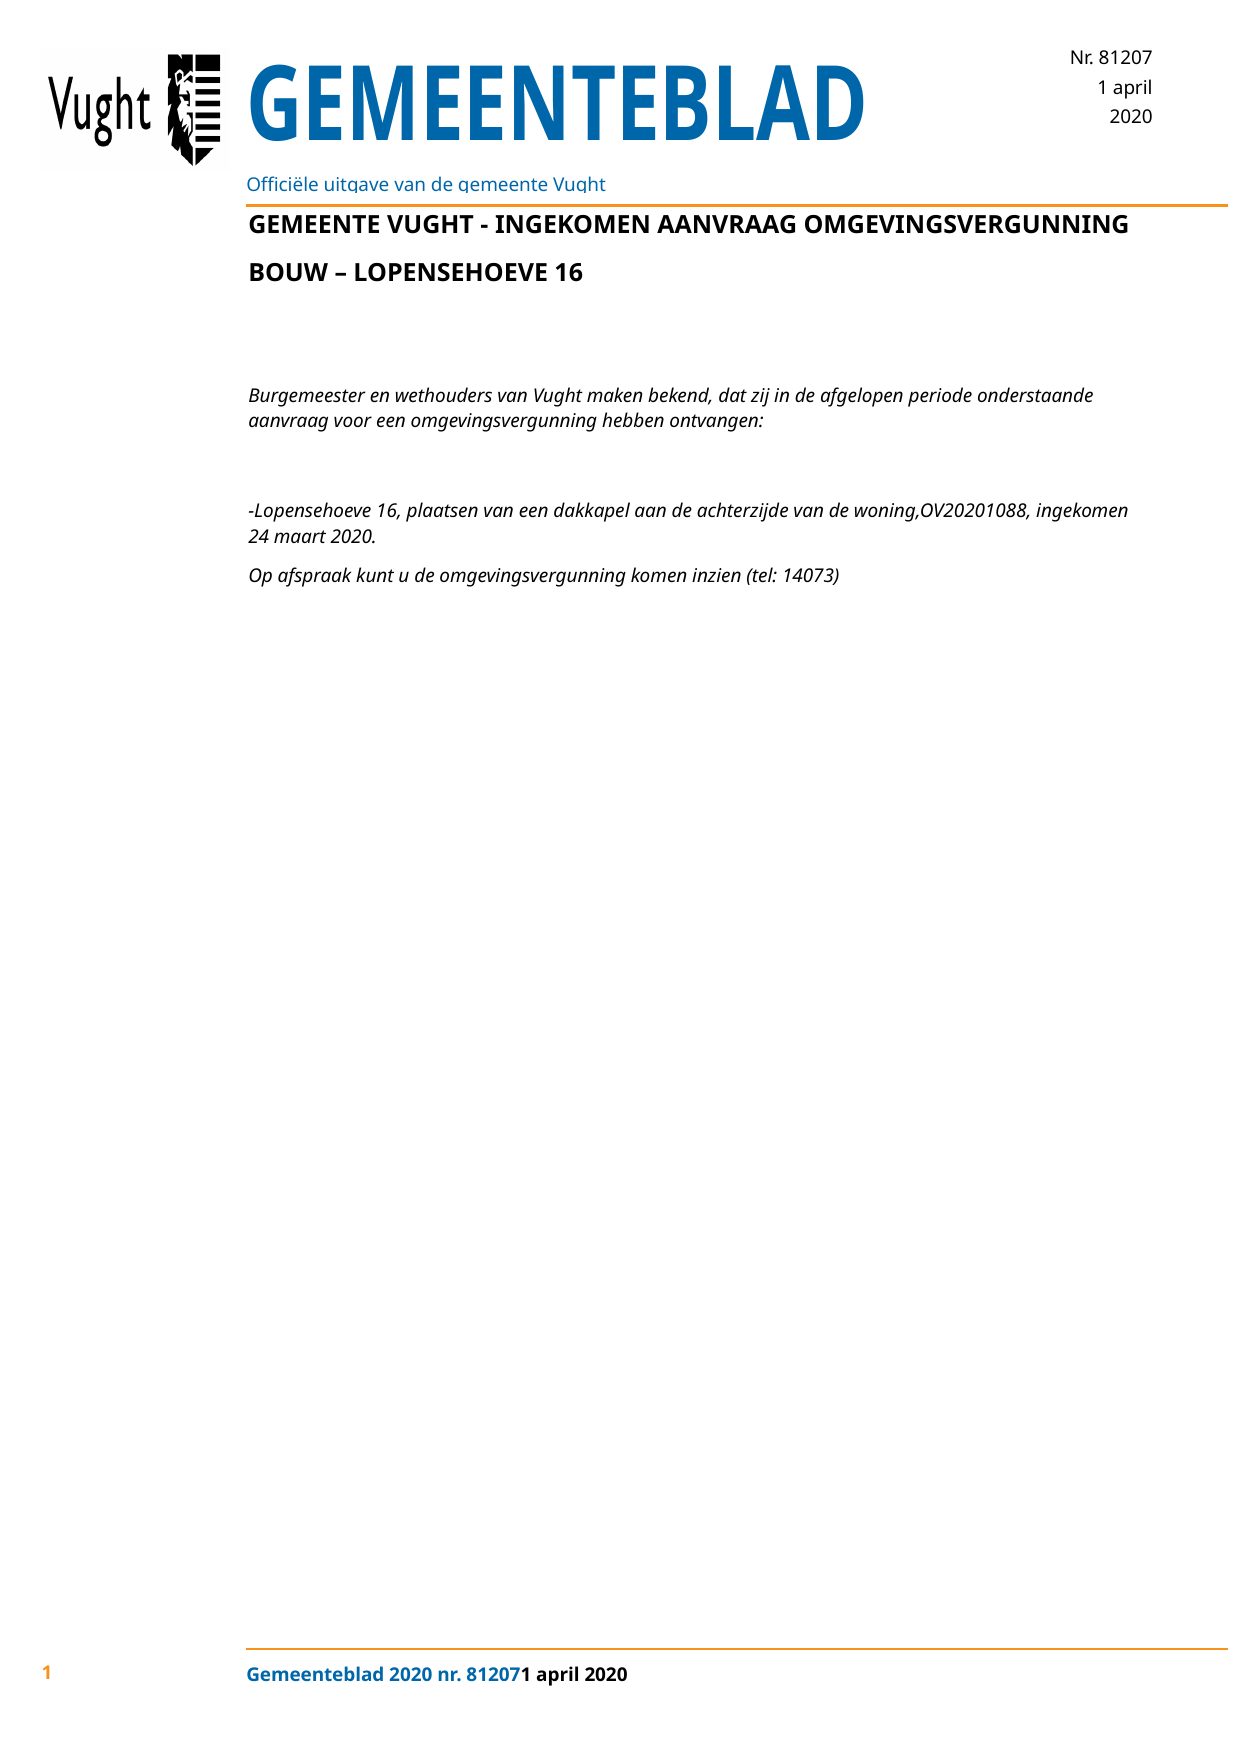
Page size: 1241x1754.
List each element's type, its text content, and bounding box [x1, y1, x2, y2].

text -Lopensehoeve 16, plaatsen van een dakkapel aan de achterzijde van de woning,OV20201088, ingekomen 24 maart 2020. [248, 497, 1152, 549]
text Op afspraak kunt u de omgevingsvergunning komen inzien (tel: 14073) [248, 562, 1152, 588]
text Burgemeester en wethouders van Vught maken bekend, dat zij in de afgelopen periode onderstaande aanvraag voor een omgevingsvergunning hebben ontvangen: [248, 382, 1152, 433]
picture [41, 47, 231, 172]
text GEMEENTE VUGHT - INGEKOMEN AANVRAAG OMGEVINGSVERGUNNING BOUW – LOPENSEHOEVE 16 [248, 207, 1152, 288]
